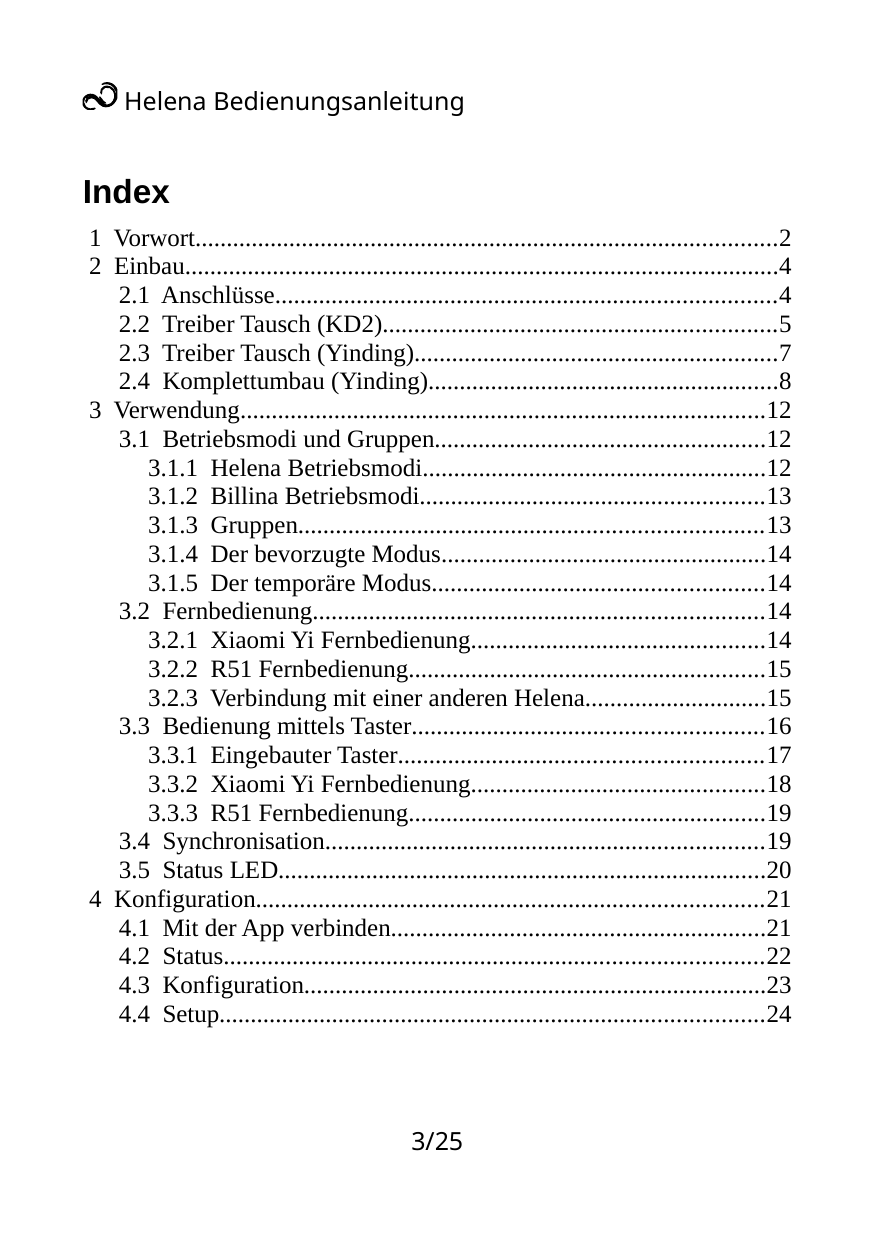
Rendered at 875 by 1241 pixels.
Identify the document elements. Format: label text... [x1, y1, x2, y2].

text 2 Einbau 4 [83, 251, 791, 280]
text 3.3.2 Xiaomi Yi Fernbedienung 18 [142, 769, 791, 798]
text 2.3 Treiber Tausch (Yinding) 7 [112, 338, 791, 366]
text 1 Vorwort 2 [83, 223, 791, 251]
text 3.1.2 Billina Betriebsmodi 13 [142, 481, 791, 510]
text 3.1.1 Helena Betriebsmodi 12 [142, 453, 791, 481]
text 2.4 Komplettumbau (Yinding) 8 [112, 366, 791, 395]
text 3.3.1 Eingebauter Taster 17 [142, 740, 791, 769]
text 4.2 Status 22 [112, 941, 791, 970]
text 3 Verwendung 12 [83, 395, 791, 424]
text 3.2.3 Verbindung mit einer anderen Helena 15 [142, 683, 791, 711]
text 4.1 Mit der App verbinden 21 [112, 913, 791, 941]
text 4.4 Setup 24 [112, 999, 791, 1028]
text 3.1 Betriebsmodi und Gruppen 12 [112, 424, 791, 453]
text 3.1.3 Gruppen 13 [142, 510, 791, 539]
text 3.4 Synchronisation 19 [112, 826, 791, 855]
text 3.5 Status LED 20 [112, 855, 791, 884]
text 2.1 Anschlüsse 4 [112, 280, 791, 309]
text 4 Konfiguration 21 [83, 884, 791, 913]
text 3.2 Fernbedienung 14 [112, 596, 791, 625]
text 3.1.5 Der temporäre Modus 14 [142, 568, 791, 596]
text 3.2.2 R51 Fernbedienung 15 [142, 654, 791, 683]
text 3.3.3 R51 Fernbedienung 19 [142, 798, 791, 826]
text 4.3 Konfiguration 23 [112, 970, 791, 999]
text 3.3 Bedienung mittels Taster 16 [112, 711, 791, 740]
text 3.2.1 Xiaomi Yi Fernbedienung 14 [142, 625, 791, 654]
text 2.2 Treiber Tausch (KD2) 5 [112, 309, 791, 338]
text 3.1.4 Der bevorzugte Modus 14 [142, 539, 791, 568]
subtitle Index [83, 172, 791, 210]
